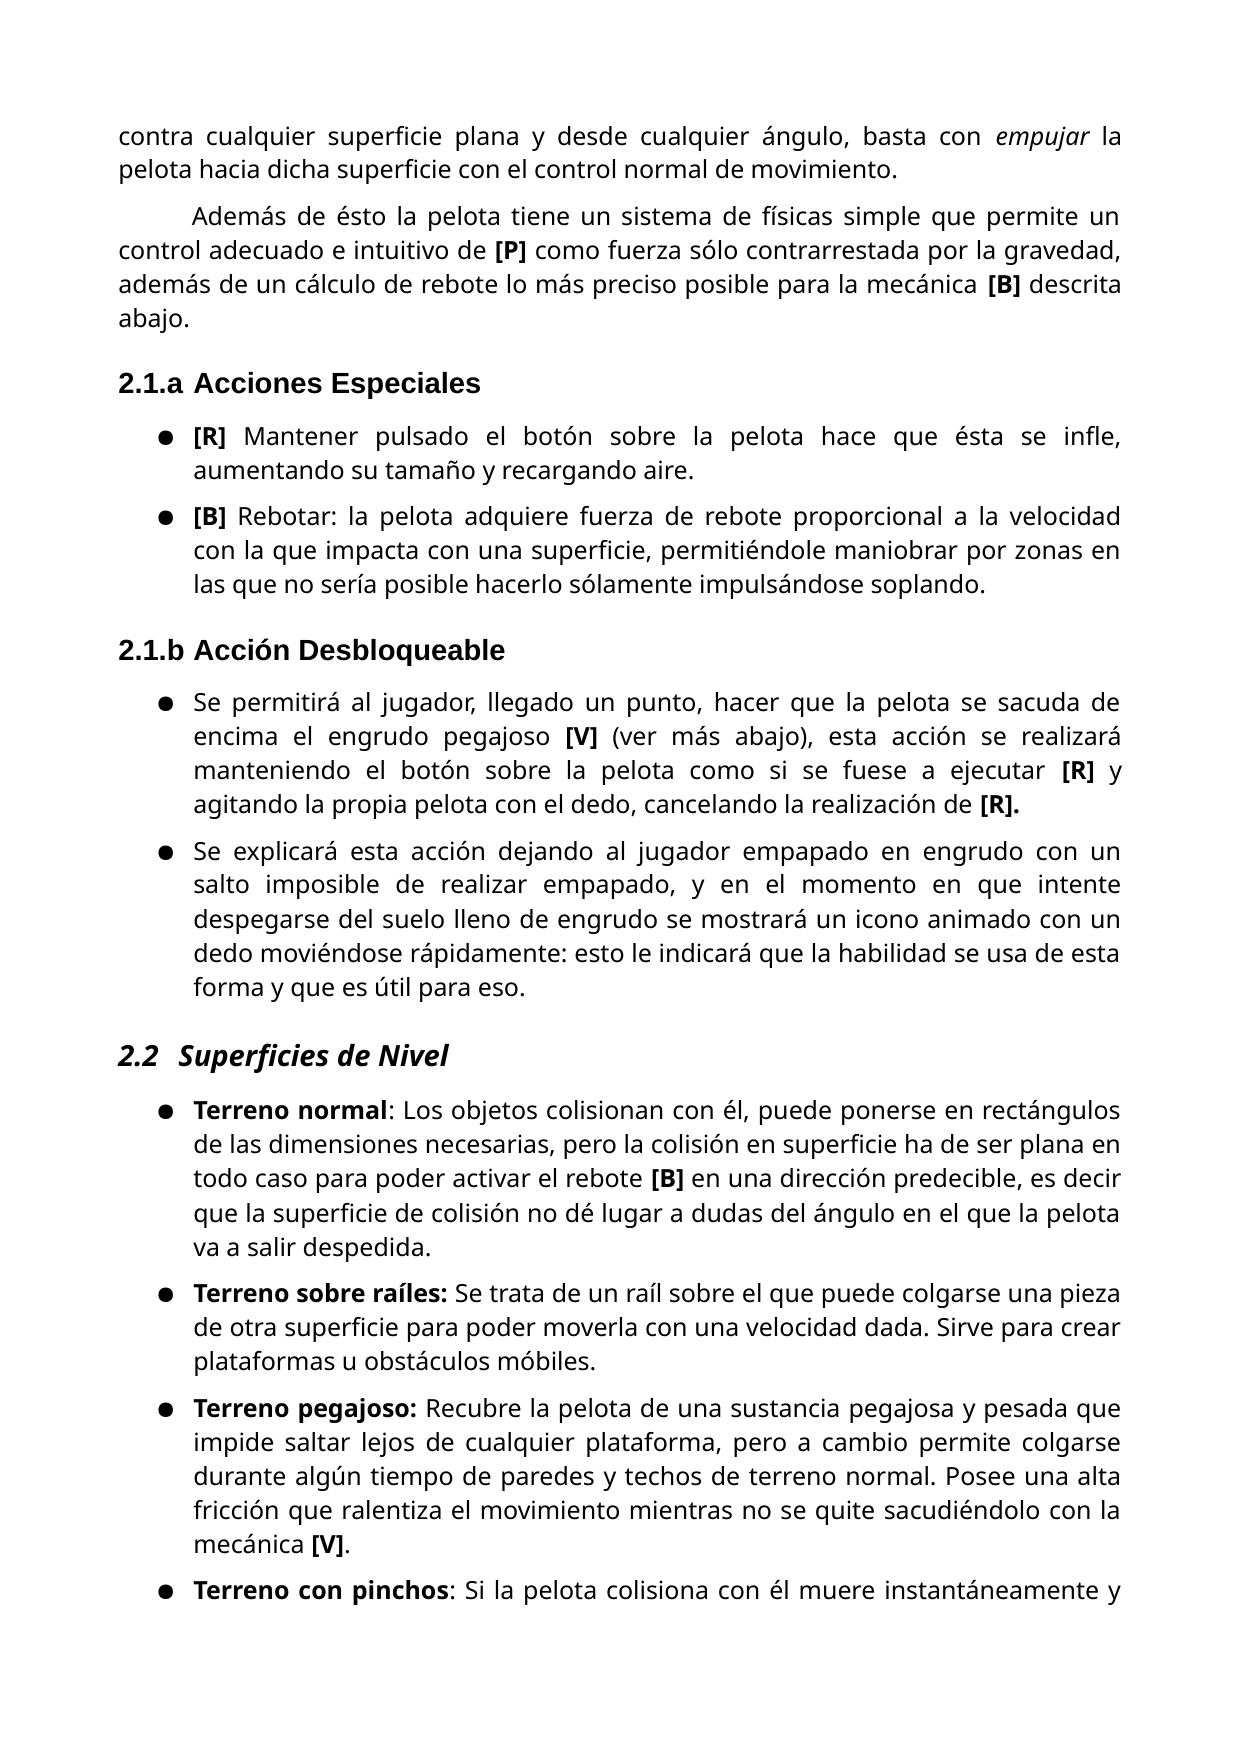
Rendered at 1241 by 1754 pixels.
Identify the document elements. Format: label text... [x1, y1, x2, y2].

list Terreno pegajoso: Recubre la pelota de una sustancia pegajosa y pesada que impide saltar lejos de cualquier plataforma, pero a cambio permite colgarse durante algún tiempo de paredes y techos de terreno normal. Posee una alta fricción que ralentiza el movimiento mientras no se quite sacudiéndolo con la mecánica [V]. [156, 1390, 1122, 1561]
subtitle Superficies de Nivel [118, 1035, 1122, 1074]
text Además de ésto la pelota tiene un sistema de físicas simple que permite un control adecuado e intuitivo de [P] como fuerza sólo contrarrestada por la gravedad, además de un cálculo de rebote lo más preciso posible para la mecánica [B] descrita abajo. [118, 199, 1122, 335]
subtitle Acciones Especiales [118, 366, 1122, 400]
list Se explicará esta acción dejando al jugador empapado en engrudo con un salto imposible de realizar empapado, y en el momento en que intente despegarse del suelo lleno de engrudo se mostrará un icono animado con un dedo moviéndose rápidamente: esto le indicará que la habilidad se usa de esta forma y que es útil para eso. [156, 833, 1122, 1003]
list Terreno con pinchos: Si la pelota colisiona con él muere instantáneamente y [156, 1573, 1122, 1607]
subtitle Acción Desbloqueable [118, 632, 1122, 666]
list Se permitirá al jugador, llegado un punto, hacer que la pelota se sacuda de encima el engrudo pegajoso [V] (ver más abajo), esta acción se realizará manteniendo el botón sobre la pelota como si se fuese a ejecutar [R] y agitando la propia pelota con el dedo, cancelando la realización de [R]. [156, 684, 1122, 821]
text contra cualquier superficie plana y desde cualquier ángulo, basta con empujar la pelota hacia dicha superficie con el control normal de movimiento. [118, 118, 1122, 186]
list Terreno sobre raíles: Se trata de un raíl sobre el que puede colgarse una pieza de otra superficie para poder moverla con una velocidad dada. Sirve para crear plataformas u obstáculos móbiles. [156, 1276, 1122, 1378]
list [R] Mantener pulsado el botón sobre la pelota hace que ésta se infle, aumentando su tamaño y recargando aire. [156, 418, 1122, 486]
list [B] Rebotar: la pelota adquiere fuerza de rebote proporcional a la velocidad con la que impacta con una superficie, permitiéndole maniobrar por zonas en las que no sería posible hacerlo sólamente impulsándose soplando. [156, 499, 1122, 601]
list Terreno normal: Los objetos colisionan con él, puede ponerse en rectángulos de las dimensiones necesarias, pero la colisión en superficie ha de ser plana en todo caso para poder activar el rebote [B] en una dirección predecible, es decir que la superficie de colisión no dé lugar a dudas del ángulo en el que la pelota va a salir despedida. [156, 1093, 1122, 1263]
